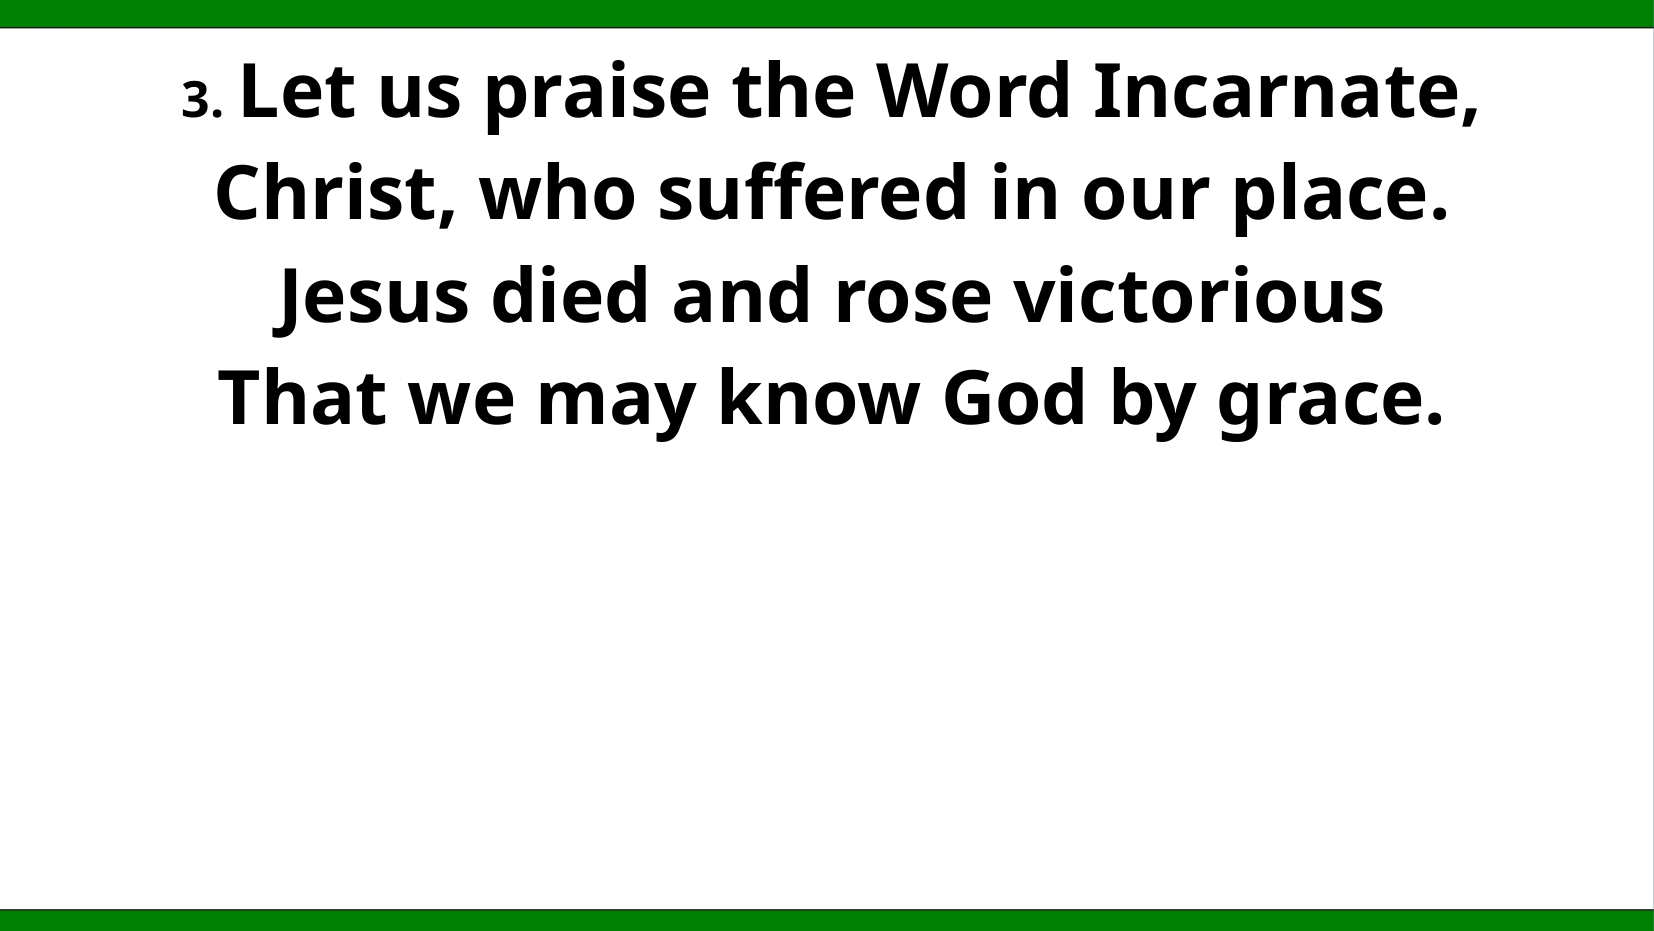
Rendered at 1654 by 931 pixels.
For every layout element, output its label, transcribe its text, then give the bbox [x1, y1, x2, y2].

picture [0, 0, 1654, 931]
text_box 3. Let us praise the Word Incarnate, Christ, who suffered in our place. Jesus died and rose victorious That we may know God by grace. [90, 30, 1576, 445]
